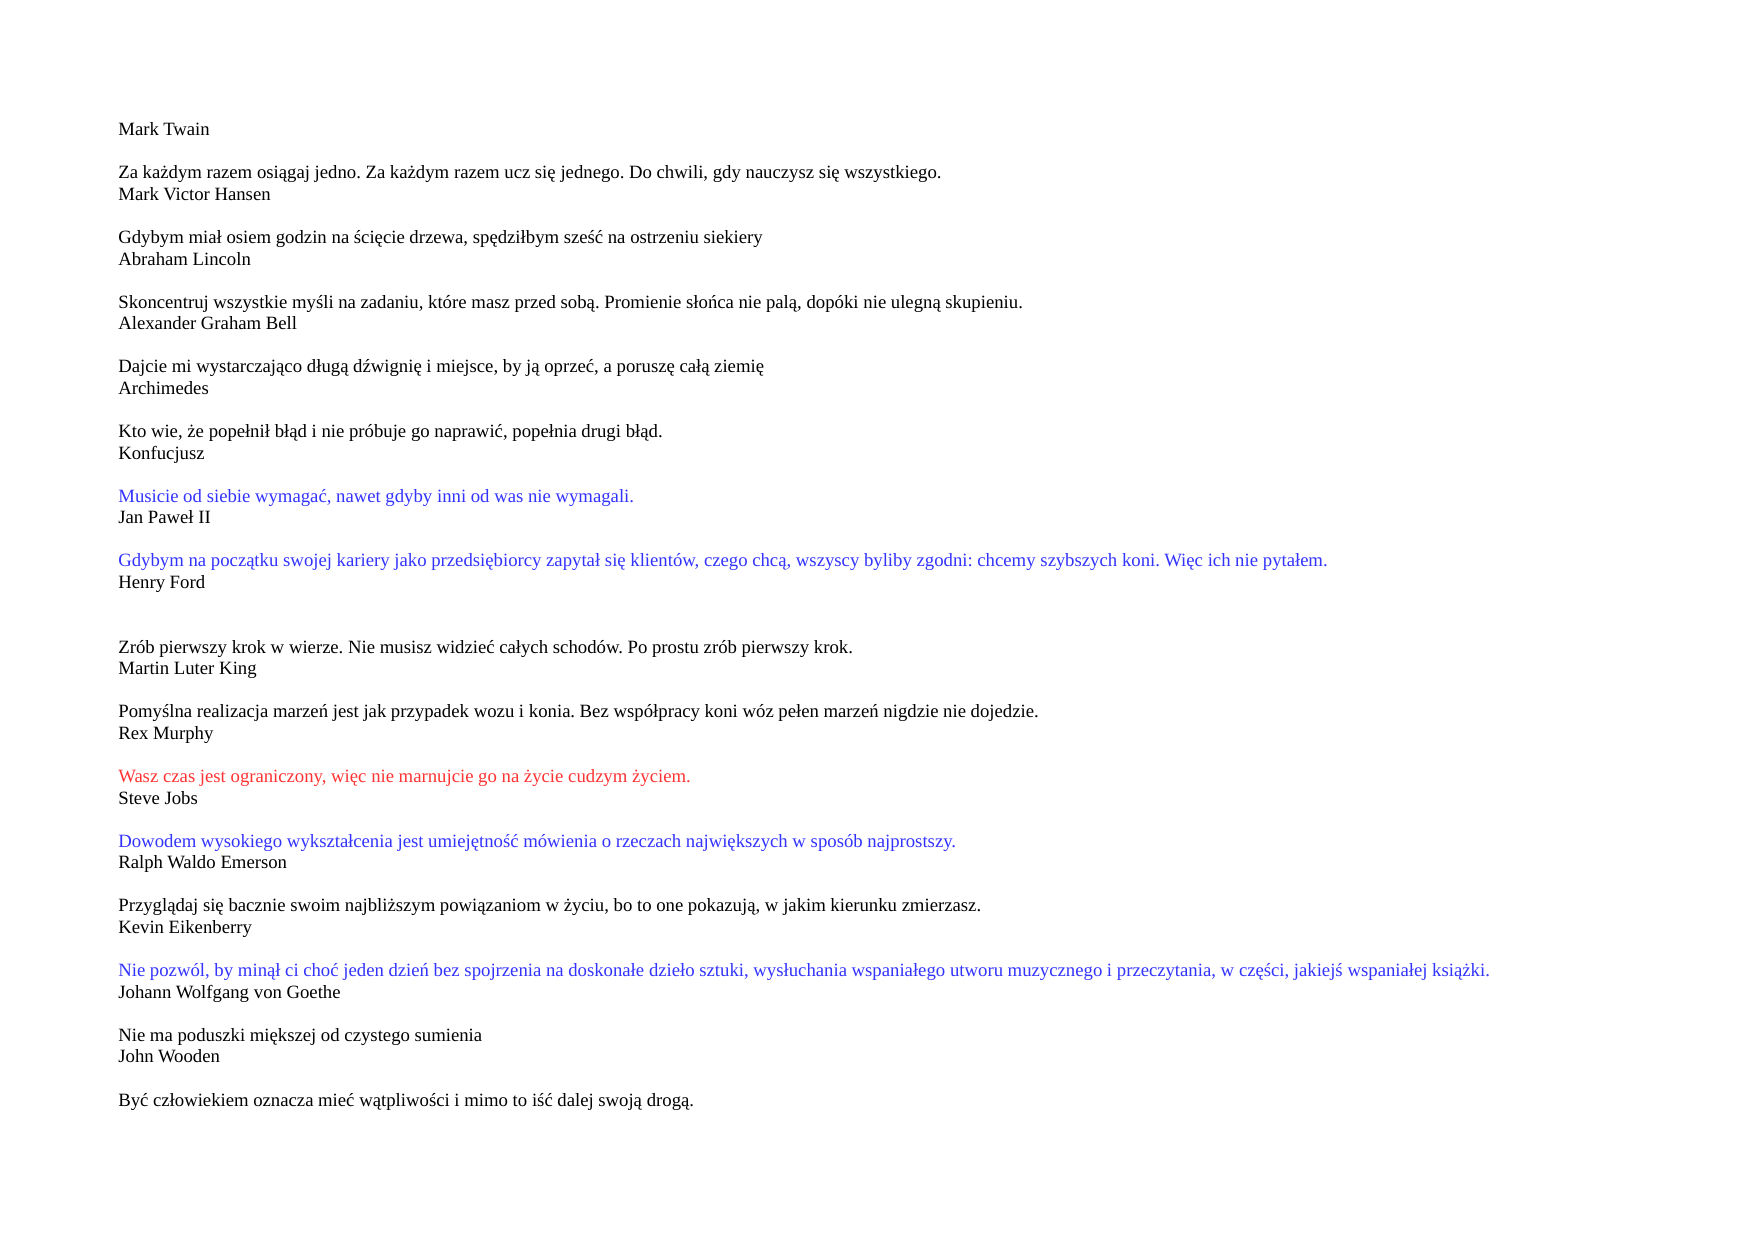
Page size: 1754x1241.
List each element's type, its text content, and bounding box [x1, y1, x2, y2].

text Alexander Graham Bell [118, 312, 1636, 334]
text Za każdym razem osiągaj jedno. Za każdym razem ucz się jednego. Do chwili, gdy nauczysz się wszystkiego. [118, 161, 1636, 183]
text Jan Paweł II [118, 506, 1636, 528]
text Johann Wolfgang von Goethe [118, 981, 1636, 1002]
text Mark Twain [118, 118, 1636, 140]
text Kevin Eikenberry [118, 916, 1636, 937]
text Martin Luter King [118, 657, 1636, 679]
text Nie pozwól, by minął ci choć jeden dzień bez spojrzenia na doskonałe dzieło sztuki, wysłuchania wspaniałego utworu muzycznego i przeczytania, w części, jakiejś wspaniałej książki. [118, 959, 1636, 981]
text Kto wie, że popełnił błąd i nie próbuje go naprawić, popełnia drugi błąd. [118, 420, 1636, 442]
text Dajcie mi wystarczająco długą dźwignię i miejsce, by ją oprzeć, a poruszę całą ziemię [118, 355, 1636, 377]
text Steve Jobs [118, 787, 1636, 808]
text Mark Victor Hansen [118, 183, 1636, 204]
text Konfucjusz [118, 442, 1636, 463]
text Dowodem wysokiego wykształcenia jest umiejętność mówienia o rzeczach największych w sposób najprostszy. [118, 830, 1636, 851]
text Gdybym miał osiem godzin na ścięcie drzewa, spędziłbym sześć na ostrzeniu siekiery [118, 226, 1636, 247]
text Ralph Waldo Emerson [118, 851, 1636, 873]
text Pomyślna realizacja marzeń jest jak przypadek wozu i konia. Bez współpracy koni wóz pełen marzeń nigdzie nie dojedzie. [118, 700, 1636, 722]
text Zrób pierwszy krok w wierze. Nie musisz widzieć całych schodów. Po prostu zrób pierwszy krok. [118, 636, 1636, 657]
text Nie ma poduszki miększej od czystego sumienia [118, 1024, 1636, 1045]
text Być człowiekiem oznacza mieć wątpliwości i mimo to iść dalej swoją drogą. [118, 1088, 1636, 1110]
text Musicie od siebie wymagać, nawet gdyby inni od was nie wymagali. [118, 485, 1636, 506]
text Abraham Lincoln [118, 247, 1636, 269]
text Skoncentruj wszystkie myśli na zadaniu, które masz przed sobą. Promienie słońca nie palą, dopóki nie ulegną skupieniu. [118, 291, 1636, 312]
text Gdybym na początku swojej kariery jako przedsiębiorcy zapytał się klientów, czego chcą, wszyscy byliby zgodni: chcemy szybszych koni. Więc ich nie pytałem. [118, 549, 1636, 571]
text Archimedes [118, 377, 1636, 398]
text Henry Ford [118, 571, 1636, 592]
text Wasz czas jest ograniczony, więc nie marnujcie go na życie cudzym życiem. [118, 765, 1636, 787]
text John Wooden [118, 1045, 1636, 1067]
text Rex Murphy [118, 722, 1636, 743]
text Przyglądaj się bacznie swoim najbliższym powiązaniom w życiu, bo to one pokazują, w jakim kierunku zmierzasz. [118, 894, 1636, 916]
